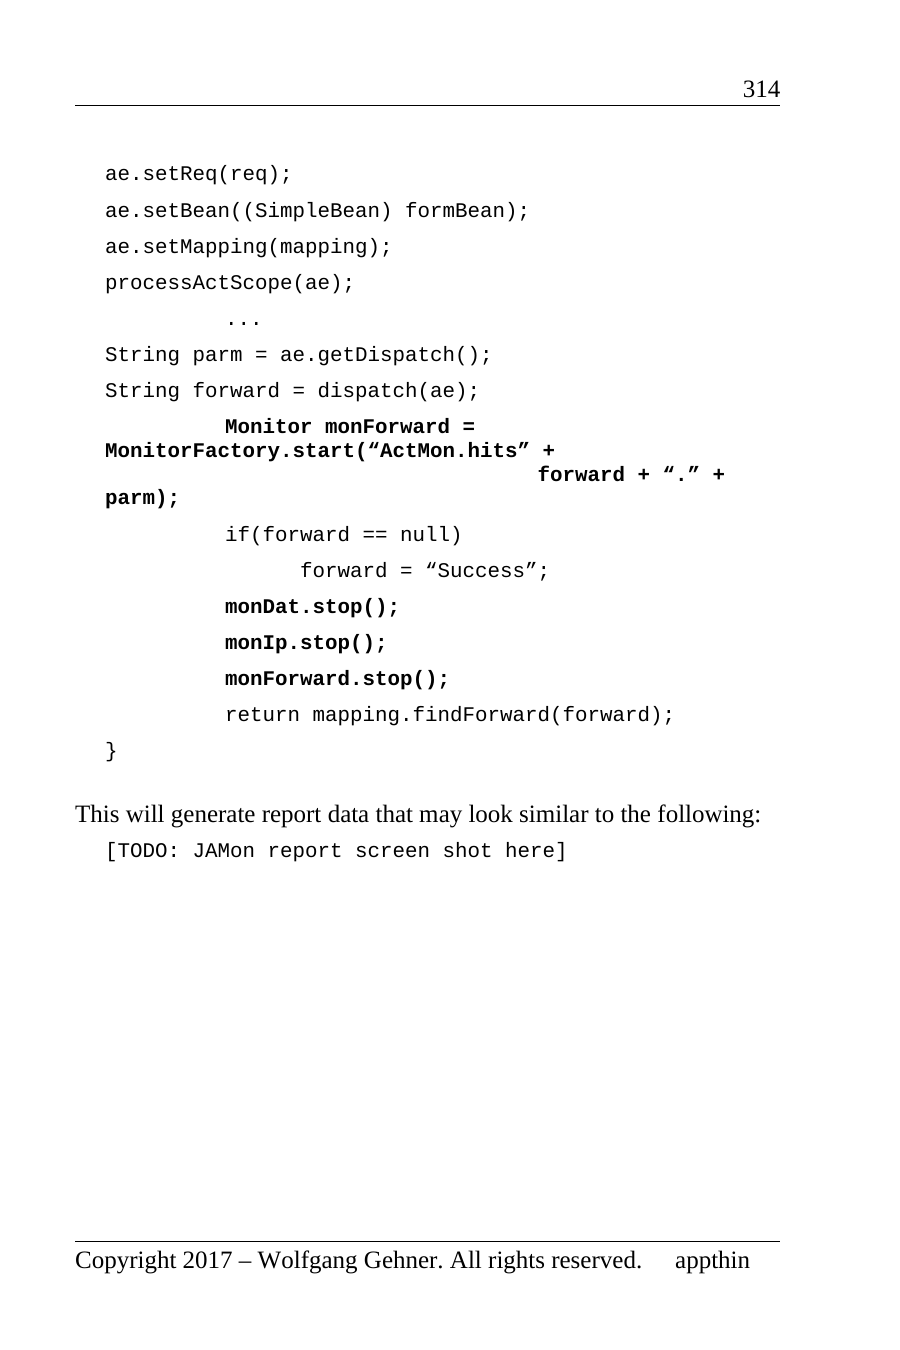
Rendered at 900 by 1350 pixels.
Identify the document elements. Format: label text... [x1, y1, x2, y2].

text monForward.stop(); [105, 668, 780, 692]
text monIp.stop(); [105, 632, 780, 656]
text [TODO: JAMon report screen shot here] [105, 840, 780, 864]
text forward = “Success”; [105, 560, 780, 583]
text ... [105, 308, 780, 332]
text if(forward == null) [105, 523, 780, 547]
text return mapping.findForward(forward); [105, 704, 780, 728]
text Monitor monForward = MonitorFactory.start(“ActMon.hits” + forward + “.” + parm); [105, 416, 780, 511]
text ae.setMapping(mapping); [105, 236, 780, 259]
text ae.setBean((SimpleBean) formBean); [105, 199, 780, 223]
text This will generate report data that may look similar to the following: [75, 800, 780, 828]
text } [105, 740, 780, 788]
text monDat.stop(); [105, 596, 780, 619]
text String parm = ae.getDispatch(); [105, 344, 780, 368]
text processActScope(ae); [105, 272, 780, 296]
text ae.setReq(req); [105, 163, 780, 187]
text String forward = dispatch(ae); [105, 380, 780, 404]
